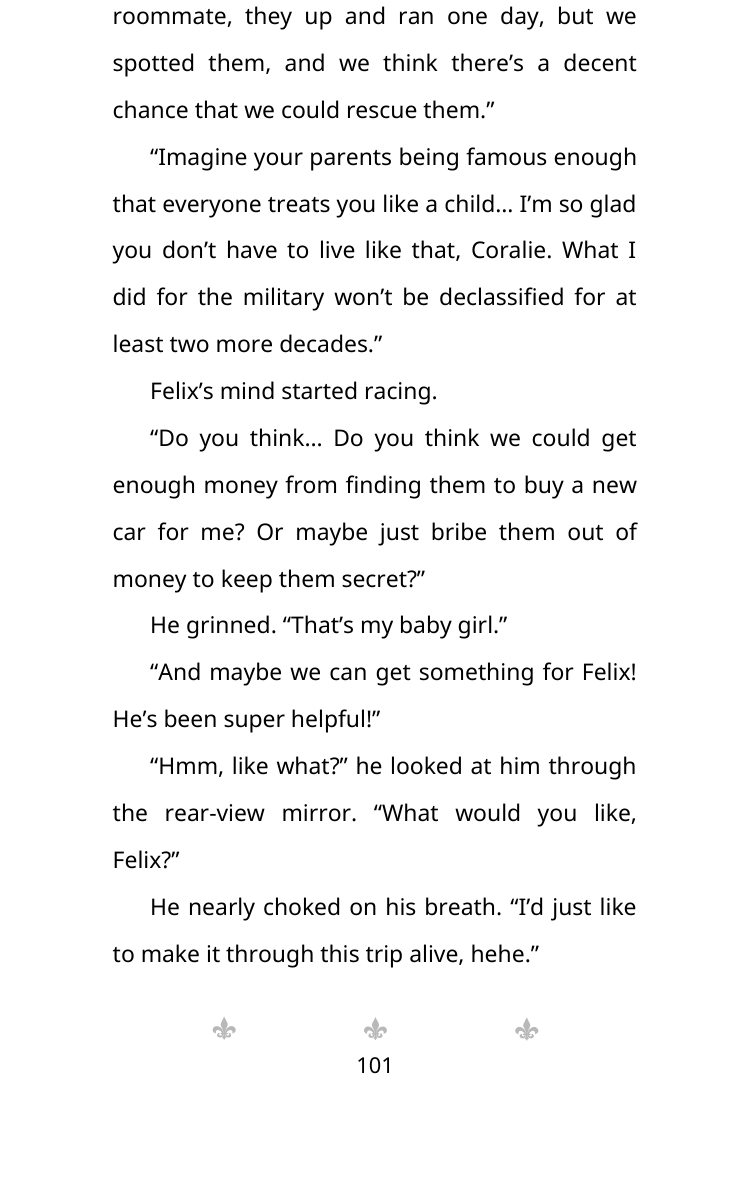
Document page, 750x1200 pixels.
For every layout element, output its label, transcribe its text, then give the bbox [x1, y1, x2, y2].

text roommate, they up and ran one day, but we spotted them, and we think there’s a decent chance that we could rescue them.” [112, 0, 637, 125]
text He nearly choked on his breath. “I’d just like to make it through this trip alive, hehe.” [112, 891, 637, 969]
text Felix’s mind started racing. [112, 375, 637, 406]
text He grinned. “That’s my baby girl.” [112, 609, 637, 641]
text “And maybe we can get something for Felix! He’s been super helpful!” [112, 656, 637, 734]
text “Do you think… Do you think we could get enough money from finding them to buy a new car for me? Or maybe just bribe them out of money to keep them secret?” [112, 422, 637, 594]
text “Imagine your parents being famous enough that everyone treats you like a child… I’m so glad you don’t have to live like that, Coralie. What I did for the military won’t be declassified for at least two more decades.” [112, 141, 637, 359]
text “Hmm, like what?” he looked at him through the rear-view mirror. “What would you like, Felix?” [112, 750, 637, 875]
